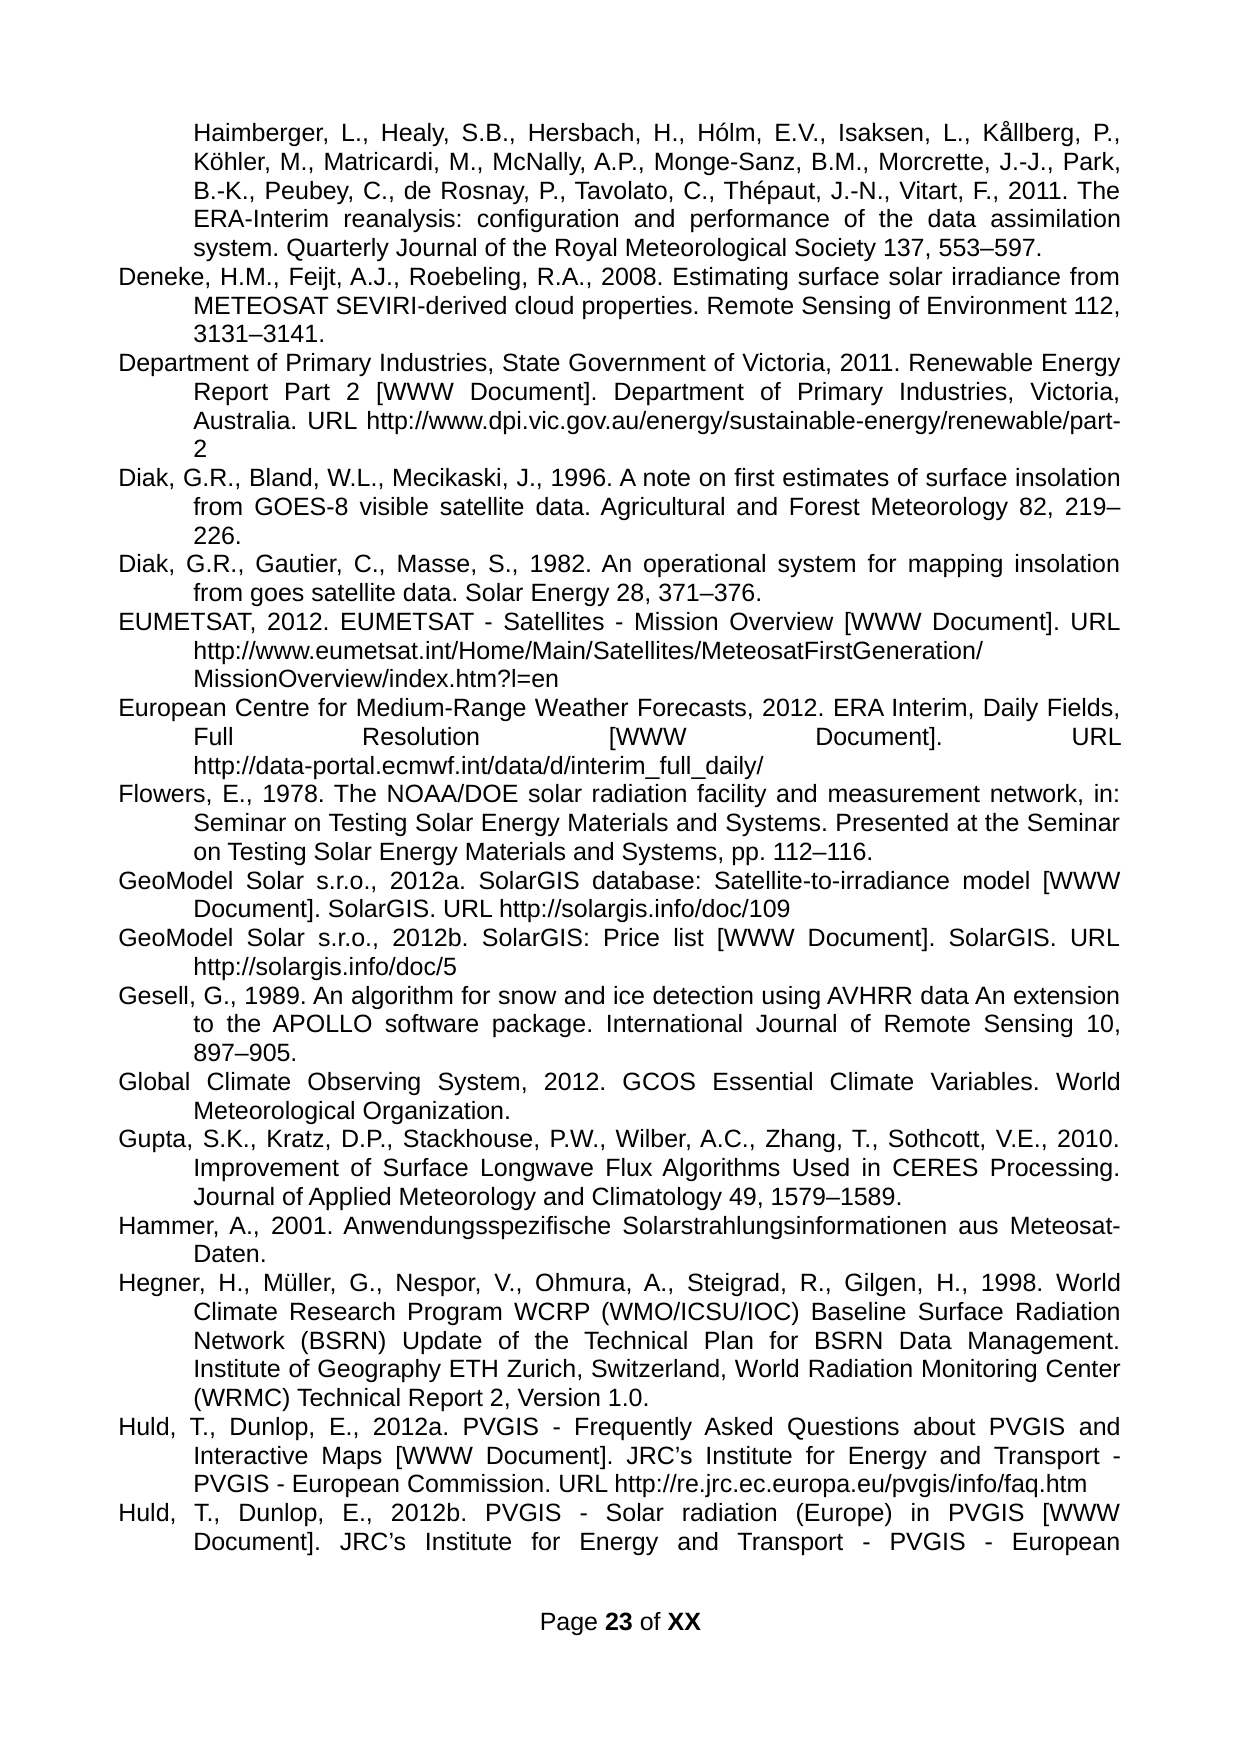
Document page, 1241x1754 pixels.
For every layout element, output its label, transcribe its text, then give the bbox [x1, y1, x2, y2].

text GeoModel Solar s.r.o., 2012a. SolarGIS database: Satellite-to-irradiance model [WWW Document]. SolarGIS. URL http://solargis.info/doc/109 [118, 866, 1122, 923]
text Hammer, A., 2001. Anwendungsspezifische Solarstrahlungsinformationen aus Meteosat-Daten. [118, 1211, 1122, 1268]
text Gesell, G., 1989. An algorithm for snow and ice detection using AVHRR data An extension to the APOLLO software package. International Journal of Remote Sensing 10, 897–905. [118, 981, 1122, 1067]
text Global Climate Observing System, 2012. GCOS Essential Climate Variables. World Meteorological Organization. [118, 1067, 1122, 1124]
text European Centre for Medium-Range Weather Forecasts, 2012. ERA Interim, Daily Fields, Full Resolution [WWW Document]. URL http://data-portal.ecmwf.int/data/d/interim_full_daily/ [118, 693, 1122, 779]
text Huld, T., Dunlop, E., 2012b. PVGIS - Solar radiation (Europe) in PVGIS [WWW Document]. JRC’s Institute for Energy and Transport - PVGIS - European [118, 1498, 1122, 1556]
text Diak, G.R., Gautier, C., Masse, S., 1982. An operational system for mapping insolation from goes satellite data. Solar Energy 28, 371–376. [118, 549, 1122, 607]
text Huld, T., Dunlop, E., 2012a. PVGIS - Frequently Asked Questions about PVGIS and Interactive Maps [WWW Document]. JRC’s Institute for Energy and Transport - PVGIS - European Commission. URL http://re.jrc.ec.europa.eu/pvgis/info/faq.htm [118, 1412, 1122, 1498]
text Haimberger, L., Healy, S.B., Hersbach, H., Hólm, E.V., Isaksen, L., Kållberg, P., Köhler, M., Matricardi, M., McNally, A.P., Monge-Sanz, B.M., Morcrette, J.-J., Park, B.-K., Peubey, C., de Rosnay, P., Tavolato, C., Thépaut, J.-N., Vitart, F., 2011. The ERA-Interim reanalysis: configuration and performance of the data assimilation system. Quarterly Journal of the Royal Meteorological Society 137, 553–597. [118, 118, 1122, 262]
text Gupta, S.K., Kratz, D.P., Stackhouse, P.W., Wilber, A.C., Zhang, T., Sothcott, V.E., 2010. Improvement of Surface Longwave Flux Algorithms Used in CERES Processing. Journal of Applied Meteorology and Climatology 49, 1579–1589. [118, 1124, 1122, 1211]
text EUMETSAT, 2012. EUMETSAT - Satellites - Mission Overview [WWW Document]. URL http://www.eumetsat.int/Home/Main/Satellites/MeteosatFirstGeneration/MissionOverview/index.htm?l=en [118, 607, 1122, 693]
text Flowers, E., 1978. The NOAA/DOE solar radiation facility and measurement network, in: Seminar on Testing Solar Energy Materials and Systems. Presented at the Seminar on Testing Solar Energy Materials and Systems, pp. 112–116. [118, 779, 1122, 866]
text Department of Primary Industries, State Government of Victoria, 2011. Renewable Energy Report Part 2 [WWW Document]. Department of Primary Industries, Victoria, Australia. URL http://www.dpi.vic.gov.au/energy/sustainable-energy/renewable/part-2 [118, 348, 1122, 463]
text Diak, G.R., Bland, W.L., Mecikaski, J., 1996. A note on first estimates of surface insolation from GOES-8 visible satellite data. Agricultural and Forest Meteorology 82, 219–226. [118, 463, 1122, 549]
text GeoModel Solar s.r.o., 2012b. SolarGIS: Price list [WWW Document]. SolarGIS. URL http://solargis.info/doc/5 [118, 923, 1122, 981]
text Deneke, H.M., Feijt, A.J., Roebeling, R.A., 2008. Estimating surface solar irradiance from METEOSAT SEVIRI-derived cloud properties. Remote Sensing of Environment 112, 3131–3141. [118, 262, 1122, 348]
text Hegner, H., Müller, G., Nespor, V., Ohmura, A., Steigrad, R., Gilgen, H., 1998. World Climate Research Program WCRP (WMO/ICSU/IOC) Baseline Surface Radiation Network (BSRN) Update of the Technical Plan for BSRN Data Management. Institute of Geography ETH Zurich, Switzerland, World Radiation Monitoring Center (WRMC) Technical Report 2, Version 1.0. [118, 1268, 1122, 1412]
